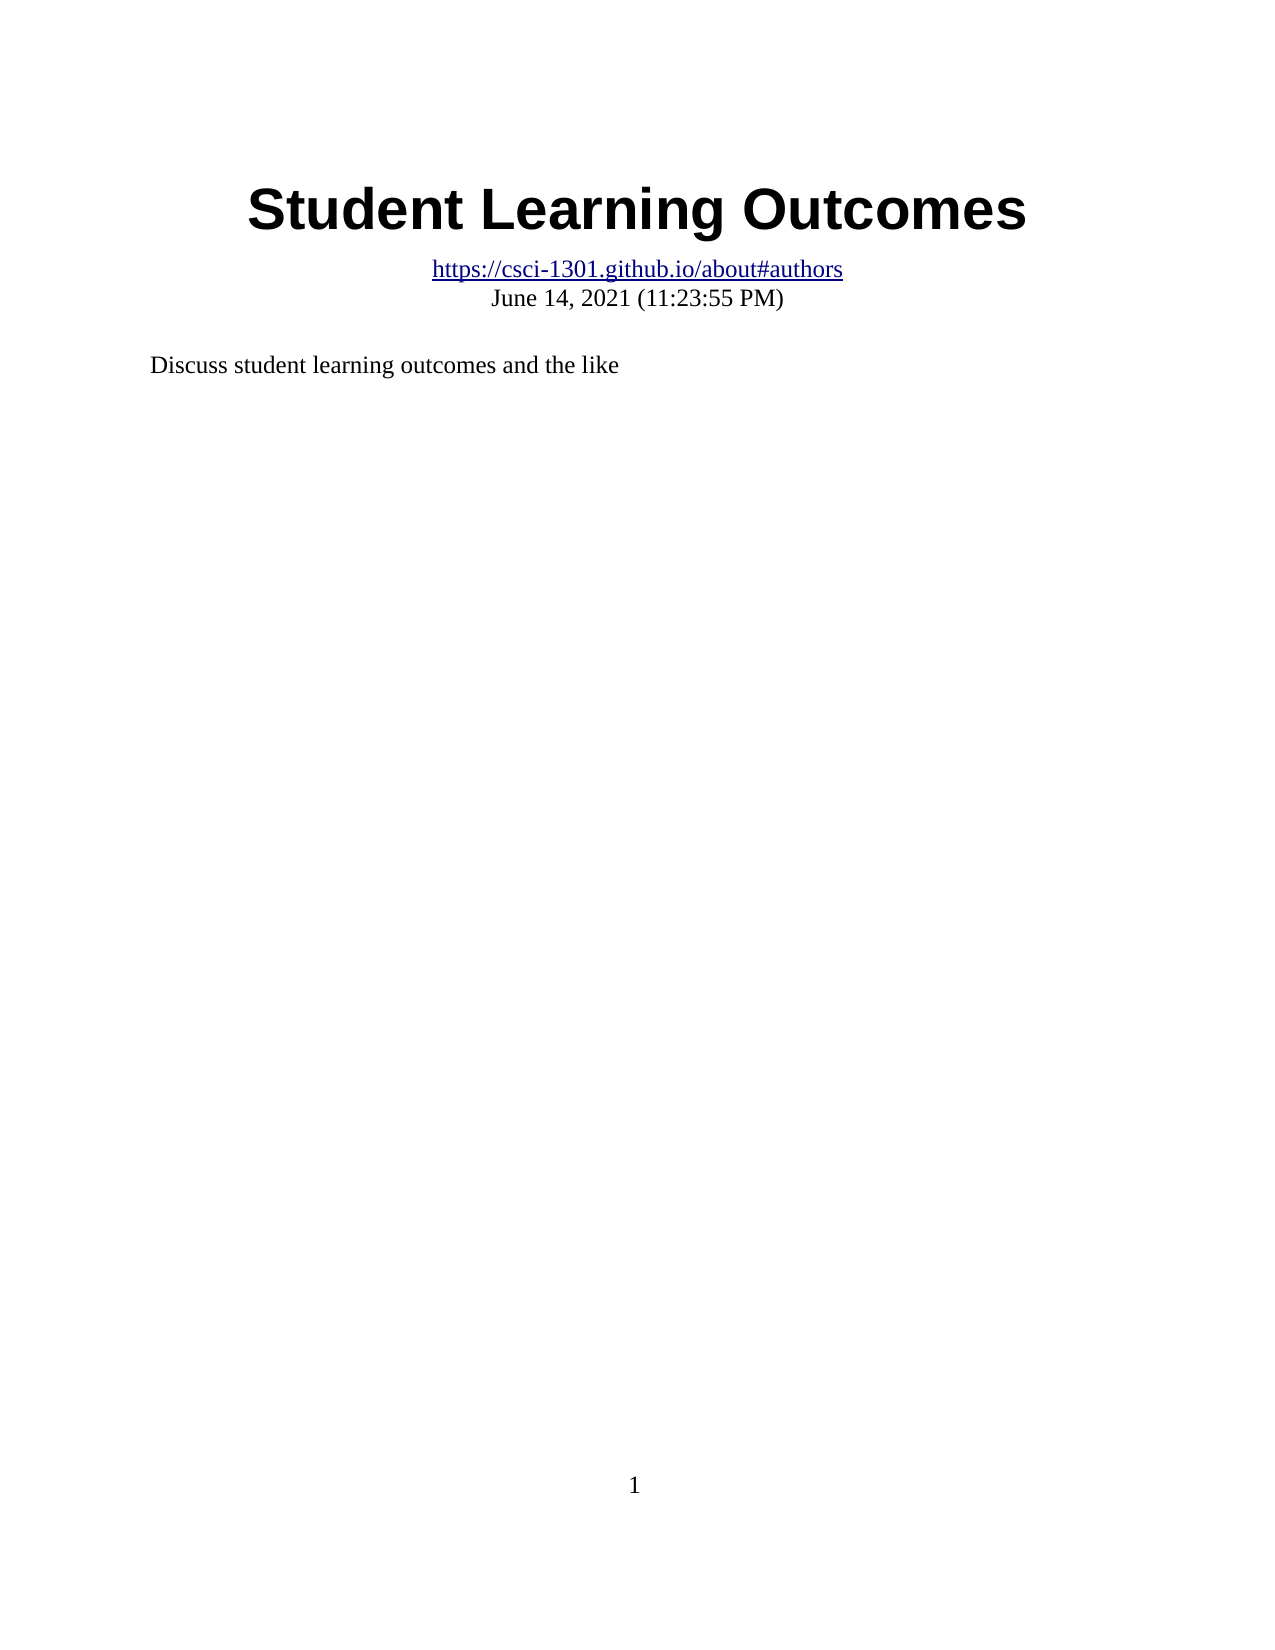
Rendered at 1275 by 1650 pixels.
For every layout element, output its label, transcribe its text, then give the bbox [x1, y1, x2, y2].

text https://csci-1301.github.io/about#authors [150, 254, 1125, 283]
text Discuss student learning outcomes and the like [150, 350, 1125, 378]
text June 14, 2021 (11:23:55 PM) [150, 283, 1125, 312]
title Student Learning Outcomes [150, 175, 1125, 242]
